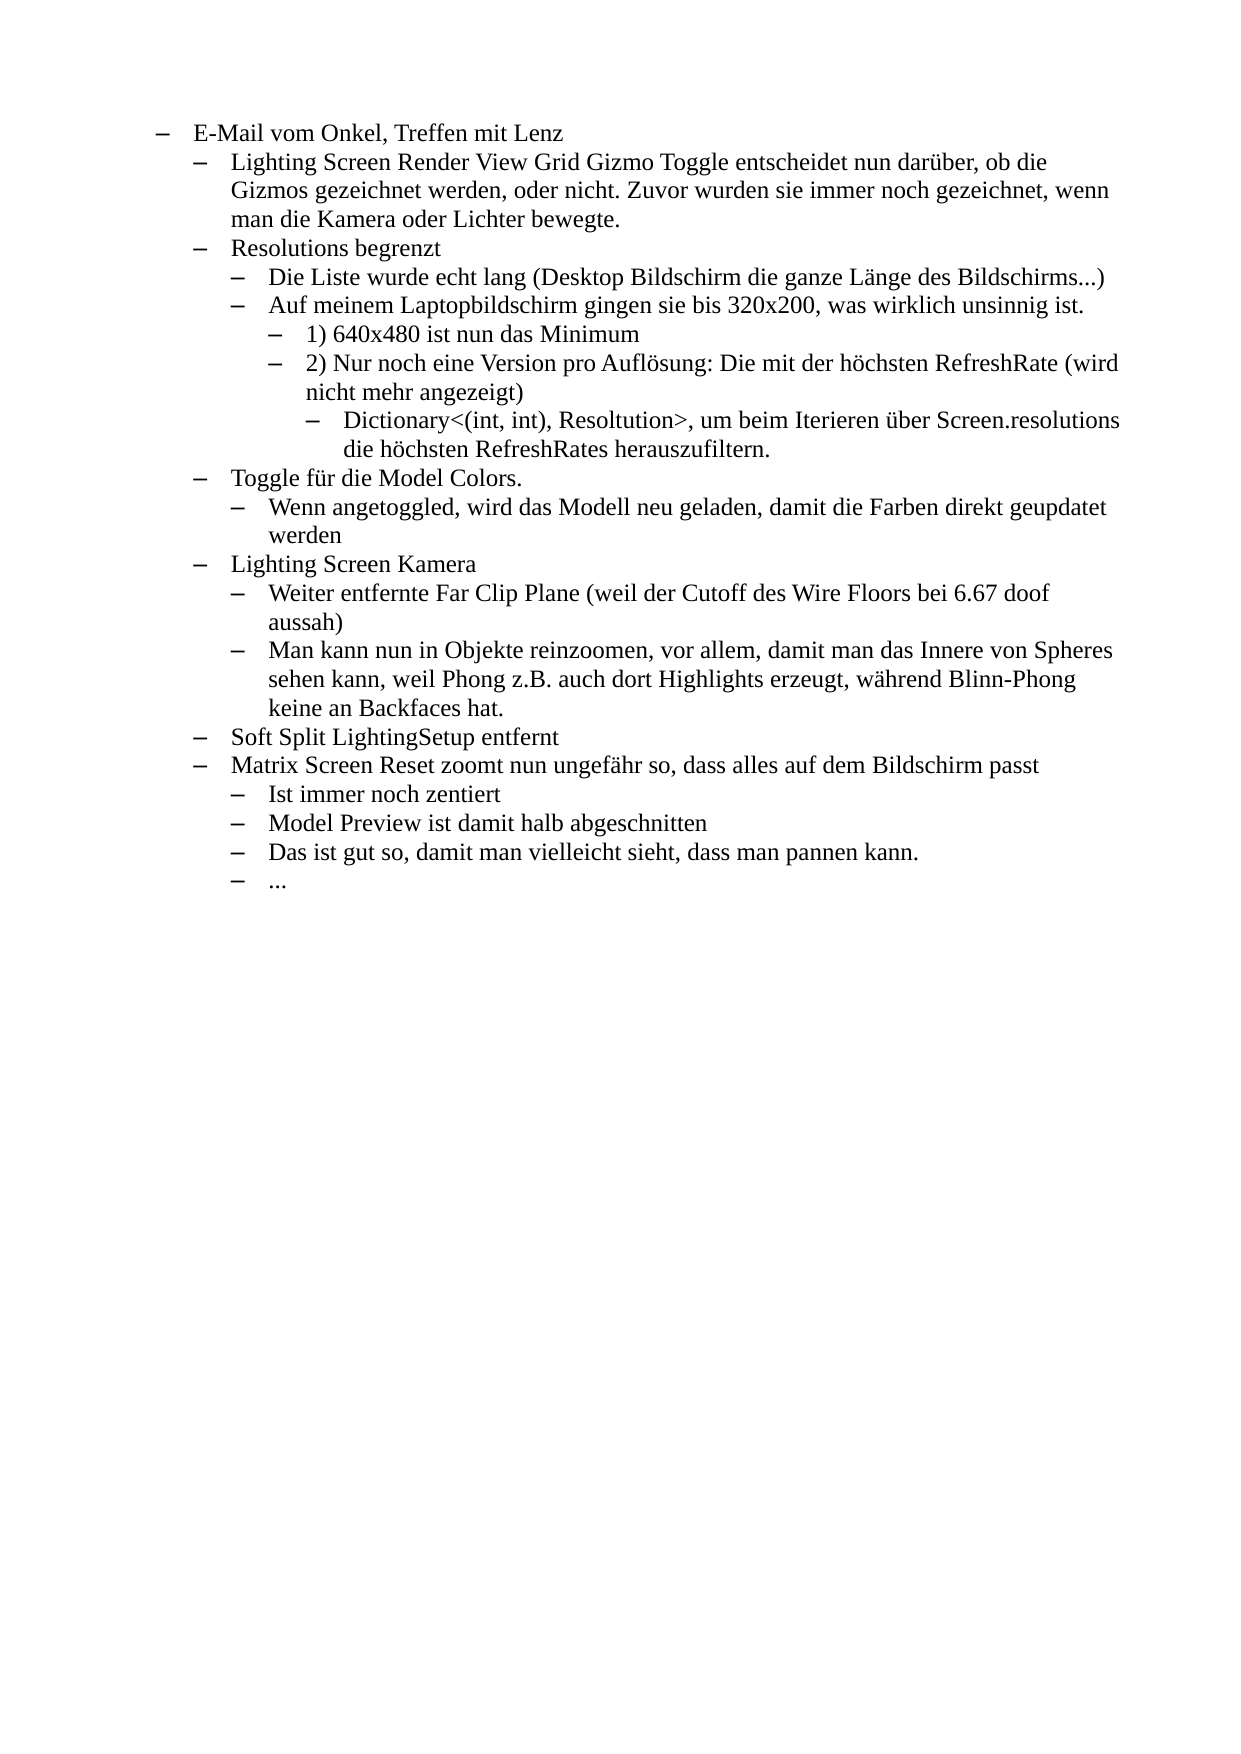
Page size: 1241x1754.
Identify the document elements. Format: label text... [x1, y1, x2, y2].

list Lighting Screen Kamera [193, 549, 1122, 578]
list ... [231, 866, 1122, 894]
list Dictionary<(int, int), Resoltution>, um beim Iterieren über Screen.resolutions die höchsten RefreshRates herauszufiltern. [306, 406, 1122, 463]
list Auf meinem Laptopbildschirm gingen sie bis 320x200, was wirklich unsinnig ist. [231, 291, 1122, 319]
list Man kann nun in Objekte reinzoomen, vor allem, damit man das Innere von Spheres sehen kann, weil Phong z.B. auch dort Highlights erzeugt, während Blinn-Phong keine an Backfaces hat. [231, 636, 1122, 722]
list Matrix Screen Reset zoomt nun ungefähr so, dass alles auf dem Bildschirm passt [193, 751, 1122, 779]
list Weiter entfernte Far Clip Plane (weil der Cutoff des Wire Floors bei 6.67 doof aussah) [231, 578, 1122, 636]
list Toggle für die Model Colors. [193, 463, 1122, 492]
list 1) 640x480 ist nun das Minimum [268, 319, 1122, 348]
list Resolutions begrenzt [193, 233, 1122, 262]
list 2) Nur noch eine Version pro Auflösung: Die mit der höchsten RefreshRate (wird nicht mehr angezeigt) [268, 348, 1122, 406]
list Soft Split LightingSetup entfernt [193, 722, 1122, 751]
list Die Liste wurde echt lang (Desktop Bildschirm die ganze Länge des Bildschirms...) [231, 262, 1122, 291]
list Lighting Screen Render View Grid Gizmo Toggle entscheidet nun darüber, ob die Gizmos gezeichnet werden, oder nicht. Zuvor wurden sie immer noch gezeichnet, wenn man die Kamera oder Lichter bewegte. [193, 147, 1122, 233]
list Wenn angetoggled, wird das Modell neu geladen, damit die Farben direkt geupdatet werden [231, 492, 1122, 549]
list Ist immer noch zentiert [231, 779, 1122, 808]
list E-Mail vom Onkel, Treffen mit Lenz [156, 118, 1122, 147]
list Das ist gut so, damit man vielleicht sieht, dass man pannen kann. [231, 837, 1122, 866]
list Model Preview ist damit halb abgeschnitten [231, 808, 1122, 837]
